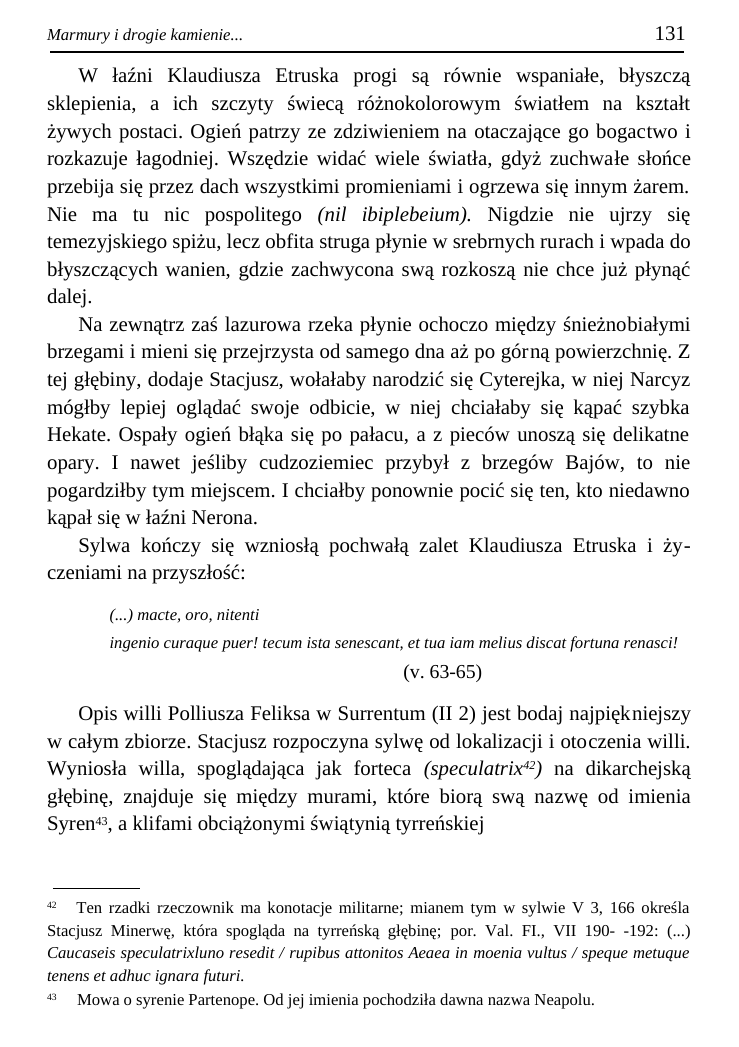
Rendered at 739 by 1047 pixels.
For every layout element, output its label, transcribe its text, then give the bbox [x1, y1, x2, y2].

text ingenio curaque puer! tecum ista senescant, et tua iam melius discat fortuna renasci! [109, 632, 691, 652]
text Sylwa kończy się wzniosłą pochwałą zalet Klaudiusza Etruska i ży­czeniami na przyszłość: [47, 533, 691, 584]
text Marmury i drogie kamienie... 131 [47, 22, 691, 45]
text (v. 63-65) [403, 660, 691, 683]
text (...) macte, oro, nitenti [47, 604, 691, 624]
text Opis willi Polliusza Feliksa w Surrentum (II 2) jest bodaj najpięk­niejszy w całym zbiorze. Stacjusz rozpoczyna sylwę od lokalizacji i oto­czenia willi. Wyniosła willa, spoglądająca jak forteca (speculatrix42) na dikarchejską głębinę, znajduje się między murami, które biorą swą na­zwę od imienia Syren43, a klifami obciążonymi świątynią tyrreńskiej [47, 701, 691, 835]
text Na zewnątrz zaś lazurowa rzeka płynie ochoczo między śnieżno­białymi brzegami i mieni się przejrzysta od samego dna aż po gór­ną powierzchnię. Z tej głębiny, dodaje Stacjusz, wołałaby narodzić się Cyterejka, w niej Narcyz mógłby lepiej oglądać swoje odbicie, w niej chciałaby się kąpać szybka Hekate. Ospały ogień błąka się po pałacu, a z pieców unoszą się delikatne opary. I nawet jeśliby cudzoziemiec przybył z brzegów Bajów, to nie pogardziłby tym miejscem. I chciałby ponownie pocić się ten, kto niedawno kąpał się w łaźni Nerona. [47, 312, 691, 529]
text W łaźni Klaudiusza Etruska progi są równie wspaniałe, błyszczą sklepienia, a ich szczyty świecą różnokolorowym światłem na kształt żywych postaci. Ogień patrzy ze zdziwieniem na otaczające go bogac­two i rozkazuje łagodniej. Wszędzie widać wiele światła, gdyż zuchwa­łe słońce przebija się przez dach wszystkimi promieniami i ogrzewa się innym żarem. Nie ma tu nic pospolitego (nil ibiplebeium). Nigdzie nie ujrzy się temezyjskiego spiżu, lecz obfita struga płynie w srebrnych ru­rach i wpada do błyszczących wanien, gdzie zachwycona swą rozkoszą nie chce już płynąć dalej. [47, 63, 691, 308]
text 43 Mowa o syrenie Partenope. Od jej imienia pochodziła dawna nazwa Neapolu. [47, 989, 691, 1008]
text 42 Ten rzadki rzeczownik ma konotacje militarne; mianem tym w sylwie V 3, 166 określa Stacjusz Minerwę, która spogląda na tyrreńską głębinę; por. Val. FI., VII 190- -192: (...) Caucaseis speculatrixluno resedit / rupibus attonitos Aeaea in moenia vultus / speque metuąue tenens et adhuc ignara futuri. [47, 898, 691, 985]
